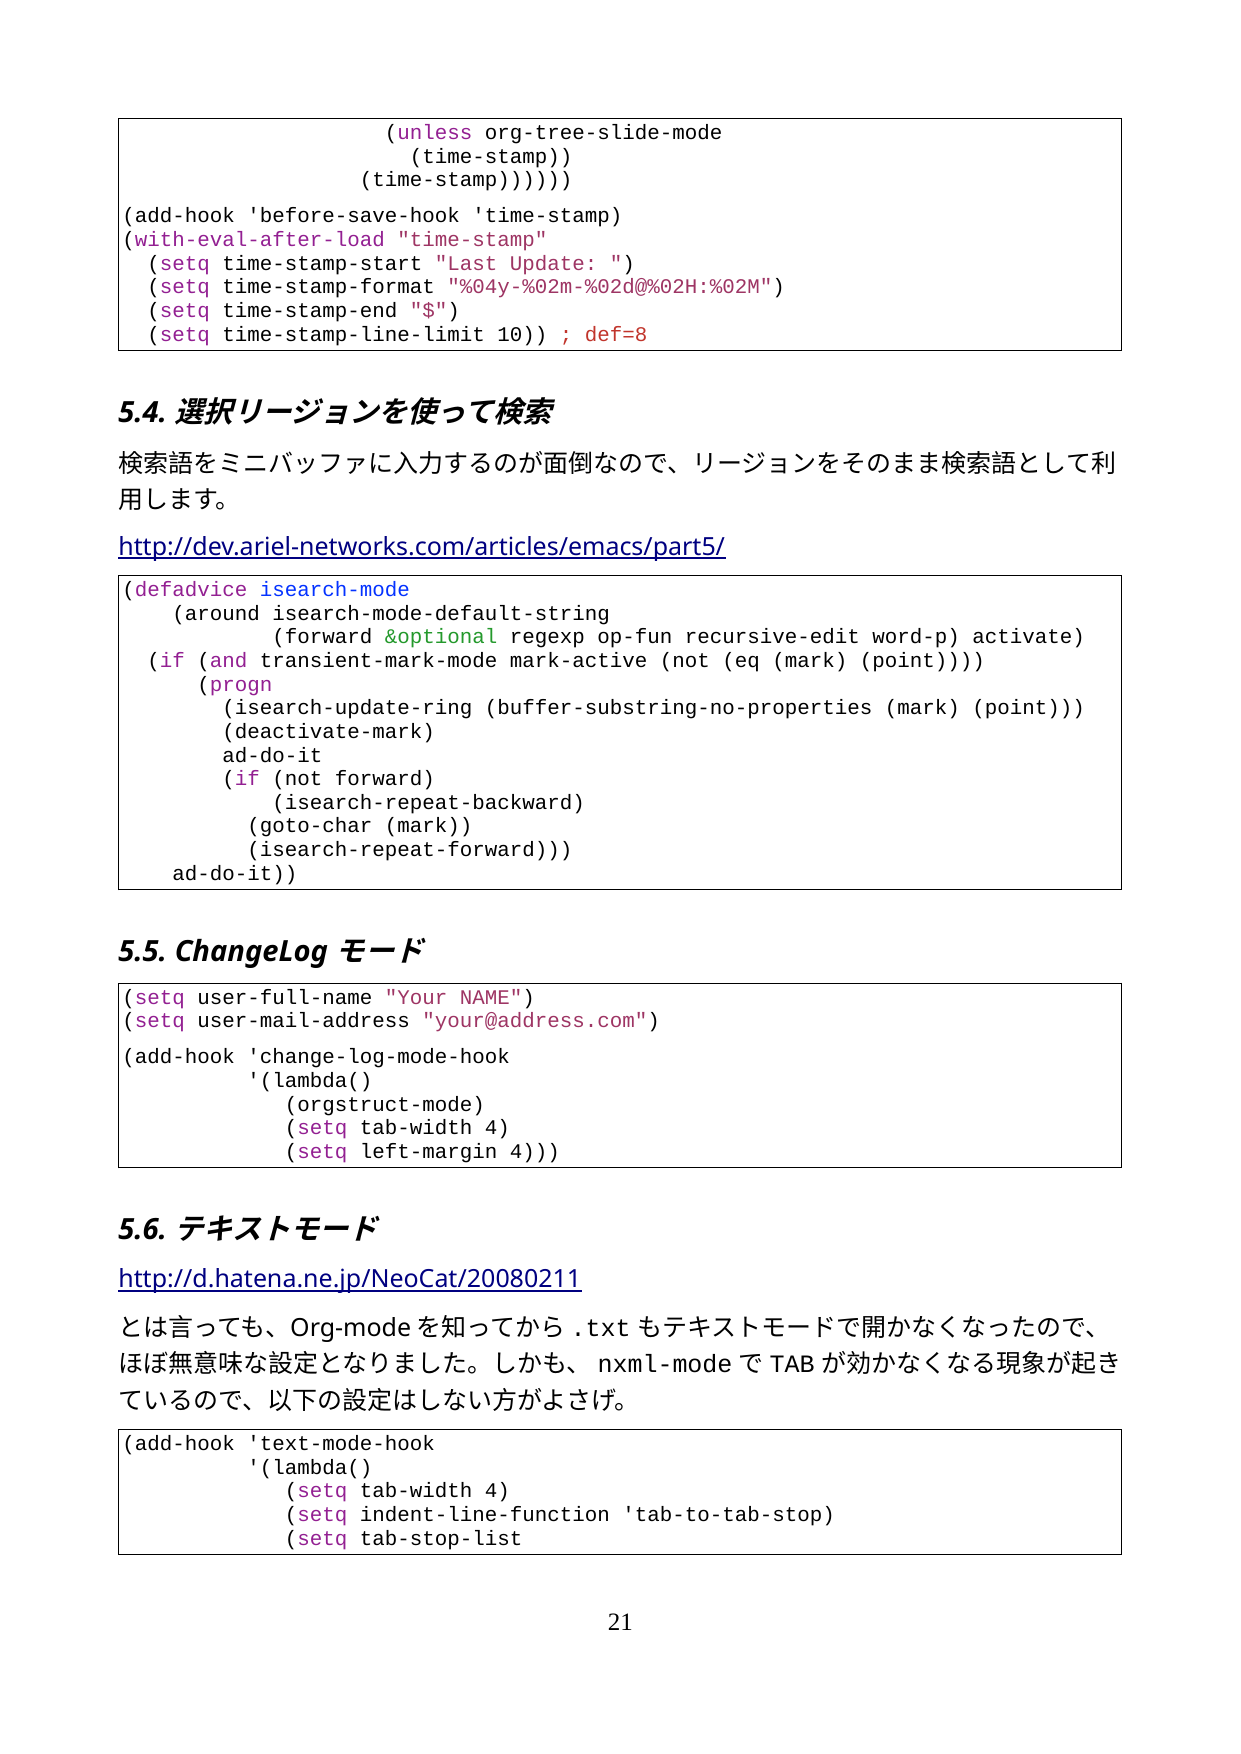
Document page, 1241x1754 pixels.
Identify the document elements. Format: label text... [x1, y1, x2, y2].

text (forward &optional regexp op-fun recursive-edit word-p) activate) [119, 622, 1121, 646]
text (time-stamp)))))) [119, 165, 1121, 193]
text (add-hook 'change-log-mode-hook [119, 1042, 1121, 1066]
text (goto-char (mark)) [119, 812, 1121, 835]
text http://d.hatena.ne.jp/NeoCat/20080211 [118, 1261, 1122, 1295]
text (setq time-stamp-line-limit 10)) ; def=8 [119, 320, 1121, 350]
text (progn [119, 670, 1121, 693]
text (setq tab-width 4) [119, 1113, 1121, 1137]
text (setq tab-width 4) [119, 1476, 1121, 1500]
subtitle テキストモード [118, 1206, 1122, 1248]
text (setq indent-line-function 'tab-to-tab-stop) [119, 1500, 1121, 1524]
text (add-hook 'before-save-hook 'time-stamp) [119, 201, 1121, 225]
text (add-hook 'text-mode-hook [119, 1430, 1121, 1453]
text (setq left-margin 4))) [119, 1137, 1121, 1167]
text '(lambda() [119, 1066, 1121, 1090]
text (with-eval-after-load "time-stamp" [119, 225, 1121, 249]
text (if (and transient-mark-mode mark-active (not (eq (mark) (point)))) [119, 646, 1121, 670]
text とは言っても、Org-modeを知ってから .txt もテキストモードで開かなくなったので、ほぼ無意味な設定となりました。しかも、 nxml-mode で TAB が効かなくなる現象が起きているので、以下の設定はしない方がよさげ。 [118, 1307, 1122, 1417]
text (setq user-full-name "Your NAME") [119, 984, 1121, 1006]
text (around isearch-mode-default-string [119, 599, 1121, 622]
text (setq time-stamp-format "%04y-%02m-%02d@%02H:%02M") [119, 272, 1121, 296]
subtitle 選択リージョンを使って検索 [118, 389, 1122, 431]
text (isearch-repeat-forward))) [119, 835, 1121, 859]
text (deactivate-mark) [119, 717, 1121, 741]
text '(lambda() [119, 1453, 1121, 1476]
text (if (not forward) [119, 764, 1121, 788]
text (isearch-repeat-backward) [119, 788, 1121, 812]
subtitle ChangeLog モード [118, 928, 1122, 970]
text (defadvice isearch-mode [119, 576, 1121, 599]
text http://dev.ariel-networks.com/articles/emacs/part5/ [118, 528, 1122, 563]
text (unless org-tree-slide-mode [119, 119, 1121, 142]
text (setq time-stamp-end "$") [119, 296, 1121, 320]
text (isearch-update-ring (buffer-substring-no-properties (mark) (point))) [119, 693, 1121, 717]
text ad-do-it)) [119, 859, 1121, 889]
text (setq tab-stop-list [119, 1524, 1121, 1554]
text (orgstruct-mode) [119, 1090, 1121, 1113]
text (setq time-stamp-start "Last Update: ") [119, 249, 1121, 272]
text ad-do-it [119, 741, 1121, 764]
text (setq user-mail-address "your@address.com") [119, 1006, 1121, 1034]
text 検索語をミニバッファに入力するのが面倒なので、リージョンをそのまま検索語として利用します。 [118, 443, 1122, 516]
text (time-stamp)) [119, 142, 1121, 165]
